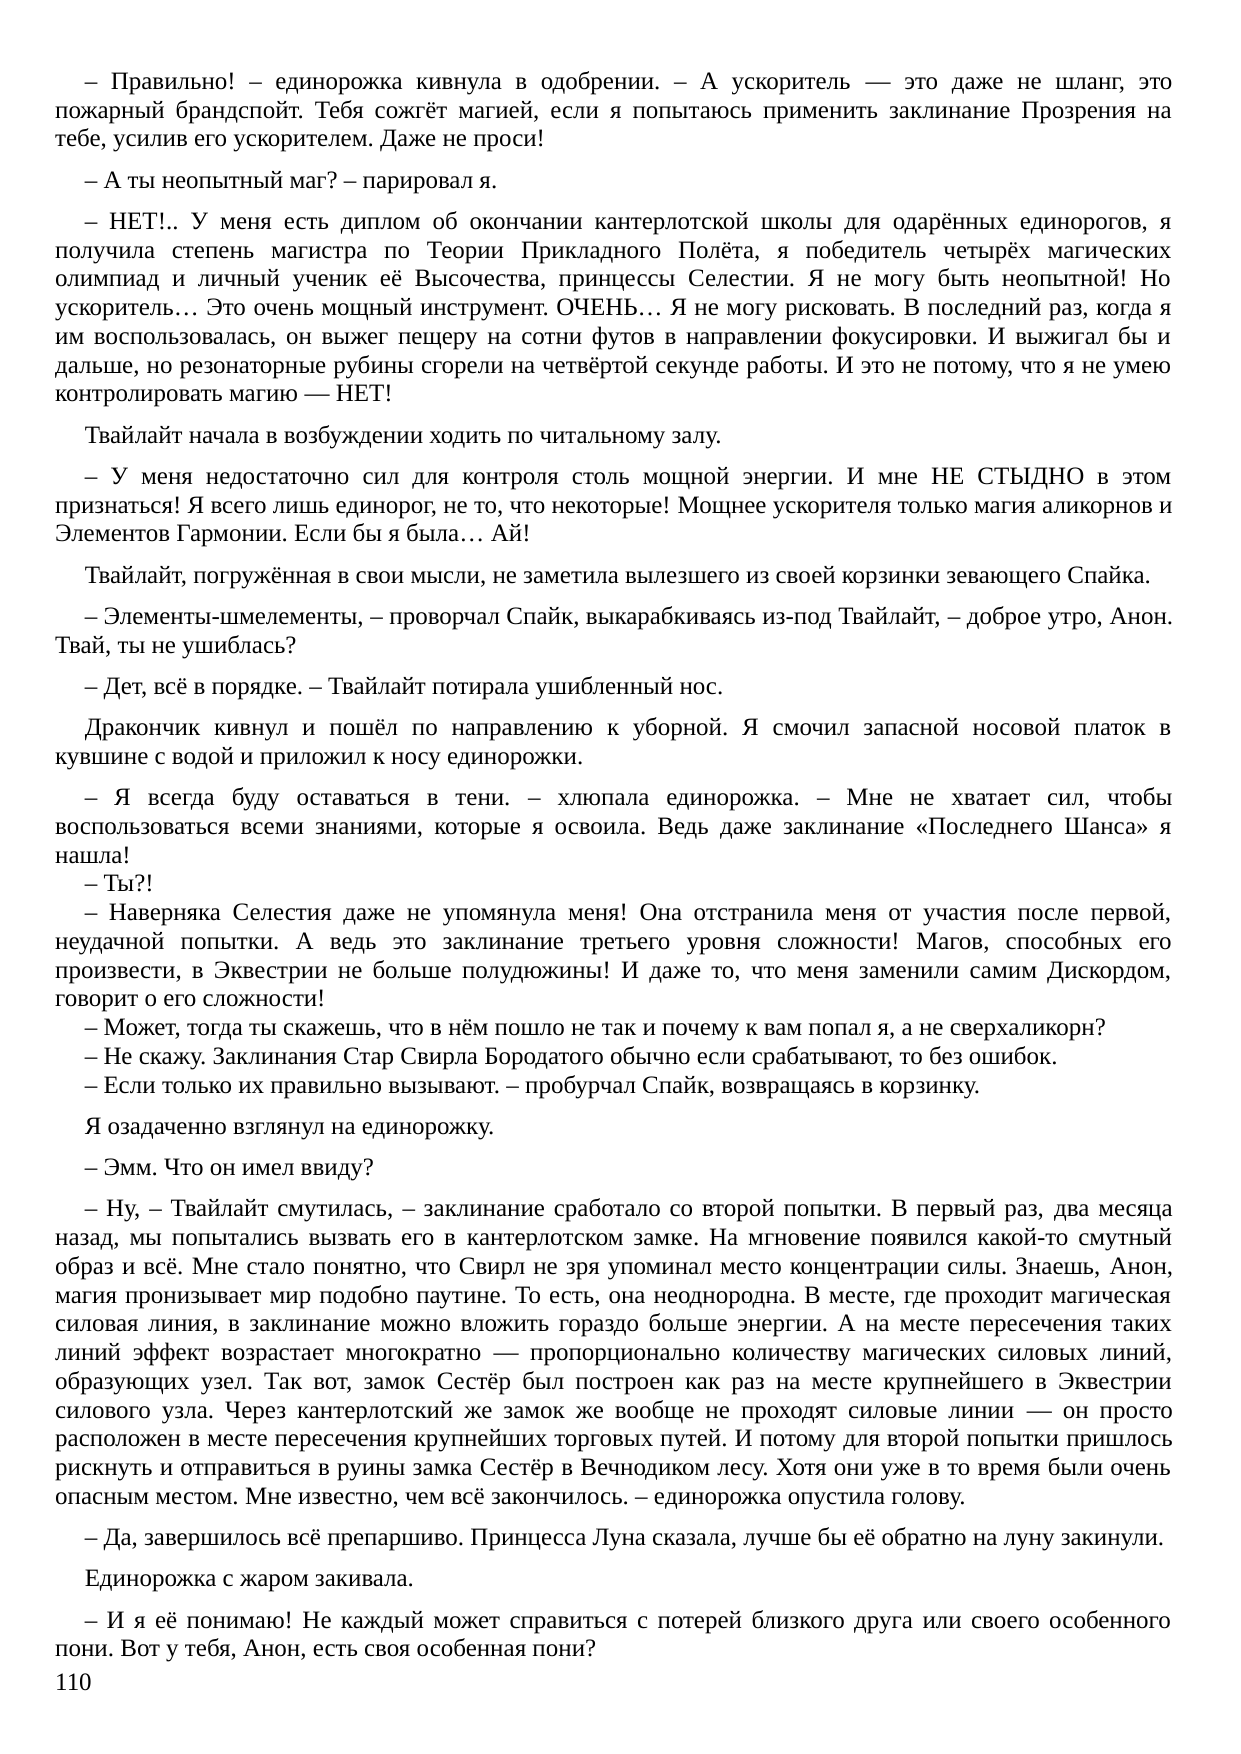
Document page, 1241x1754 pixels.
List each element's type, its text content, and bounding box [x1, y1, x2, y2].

text – Если только их правильно вызывают. – пробурчал Спайк, возвращаясь в корзинку. [55, 1070, 1173, 1098]
text – Наверняка Селестия даже не упомянула меня! Она отстранила меня от участия после первой, неудачной попытки. А ведь это заклинание третьего уровня сложности! Магов, способных его произвести, в Эквестрии не больше полудюжины! И даже то, что меня заменили самим Дискордом, говорит о его сложности! [55, 897, 1173, 1012]
text – Я всегда буду оставаться в тени. – хлюпала единорожка. – Мне не хватает сил, чтобы воспользоваться всеми знаниями, которые я освоила. Ведь даже заклинание «Последнего Шанса» я нашла! [55, 782, 1173, 868]
text – Ну, – Твайлайт смутилась, – заклинание сработало со второй попытки. В первый раз, два месяца назад, мы попытались вызвать его в кантерлотском замке. На мгновение появился какой-то смутный образ и всё. Мне стало понятно, что Свирл не зря упоминал место концентрации силы. Знаешь, Анон, магия пронизывает мир подобно паутине. То есть, она неоднородна. В месте, где проходит магическая силовая линия, в заклинание можно вложить гораздо больше энергии. А на месте пересечения таких линий эффект возрастает многократно — пропорционально количеству магических силовых линий, образующих узел. Так вот, замок Сестёр был построен как раз на месте крупнейшего в Эквестрии силового узла. Через кантерлотский же замок же вообще не проходят силовые линии — он просто расположен в месте пересечения крупнейших торговых путей. И потому для второй попытки пришлось рискнуть и отправиться в руины замка Сестёр в Вечнодиком лесу. Хотя они уже в то время были очень опасным местом. Мне известно, чем всё закончилось. – единорожка опустила голову. [55, 1193, 1173, 1510]
text Дракончик кивнул и пошёл по направлению к уборной. Я смочил запасной носовой платок в кувшине с водой и приложил к носу единорожки. [55, 712, 1173, 770]
text – У меня недостаточно сил для контроля столь мощной энергии. И мне НЕ СТЫДНО в этом признаться! Я всего лишь единорог, не то, что некоторые! Мощнее ускорителя только магия аликорнов и Элементов Гармонии. Если бы я была… Ай! [55, 461, 1173, 547]
text – И я её понимаю! Не каждый может справиться с потерей близкого друга или своего особенного пони. Вот у тебя, Анон, есть своя особенная пони? [55, 1605, 1173, 1662]
text – Ты?! [55, 868, 1173, 897]
text Твайлайт, погружённая в свои мысли, не заметила вылезшего из своей корзинки зевающего Спайка. [55, 560, 1173, 588]
text – Эмм. Что он имел ввиду? [55, 1152, 1173, 1181]
text – НЕТ!.. У меня есть диплом об окончании кантерлотской школы для одарённых единорогов, я получила степень магистра по Теории Прикладного Полёта, я победитель четырёх магических олимпиад и личный ученик её Высочества, принцессы Селестии. Я не могу быть неопытной! Но ускоритель… Это очень мощный инструмент. ОЧЕНЬ… Я не могу рисковать. В последний раз, когда я им воспользовалась, он выжег пещеру на сотни футов в направлении фокусировки. И выжигал бы и дальше, но резонаторные рубины сгорели на четвёртой секунде работы. И это не потому, что я не умею контролировать магию — НЕТ! [55, 206, 1173, 407]
text Я озадаченно взглянул на единорожку. [55, 1111, 1173, 1140]
text Единорожка с жаром закивала. [55, 1563, 1173, 1592]
text – Да, завершилось всё препаршиво. Принцесса Луна сказала, лучше бы её обратно на луну закинули. [55, 1522, 1173, 1551]
text – Правильно! – единорожка кивнула в одобрении. – А ускоритель — это даже не шланг, это пожарный брандспойт. Тебя сожгёт магией, если я попытаюсь применить заклинание Прозрения на тебе, усилив его ускорителем. Даже не проси! [55, 66, 1173, 152]
text – Не скажу. Заклинания Стар Свирла Бородатого обычно если срабатывают, то без ошибок. [55, 1041, 1173, 1070]
text – Может, тогда ты скажешь, что в нём пошло не так и почему к вам попал я, а не сверхаликорн? [55, 1012, 1173, 1041]
text – А ты неопытный маг? – парировал я. [55, 165, 1173, 193]
text – Дет, всё в порядке. – Твайлайт потирала ушибленный нос. [55, 671, 1173, 700]
text – Элементы-шмелементы, – проворчал Спайк, выкарабкиваясь из-под Твайлайт, – доброе утро, Анон. Твай, ты не ушиблась? [55, 601, 1173, 658]
text Твайлайт начала в возбуждении ходить по читальному залу. [55, 420, 1173, 448]
